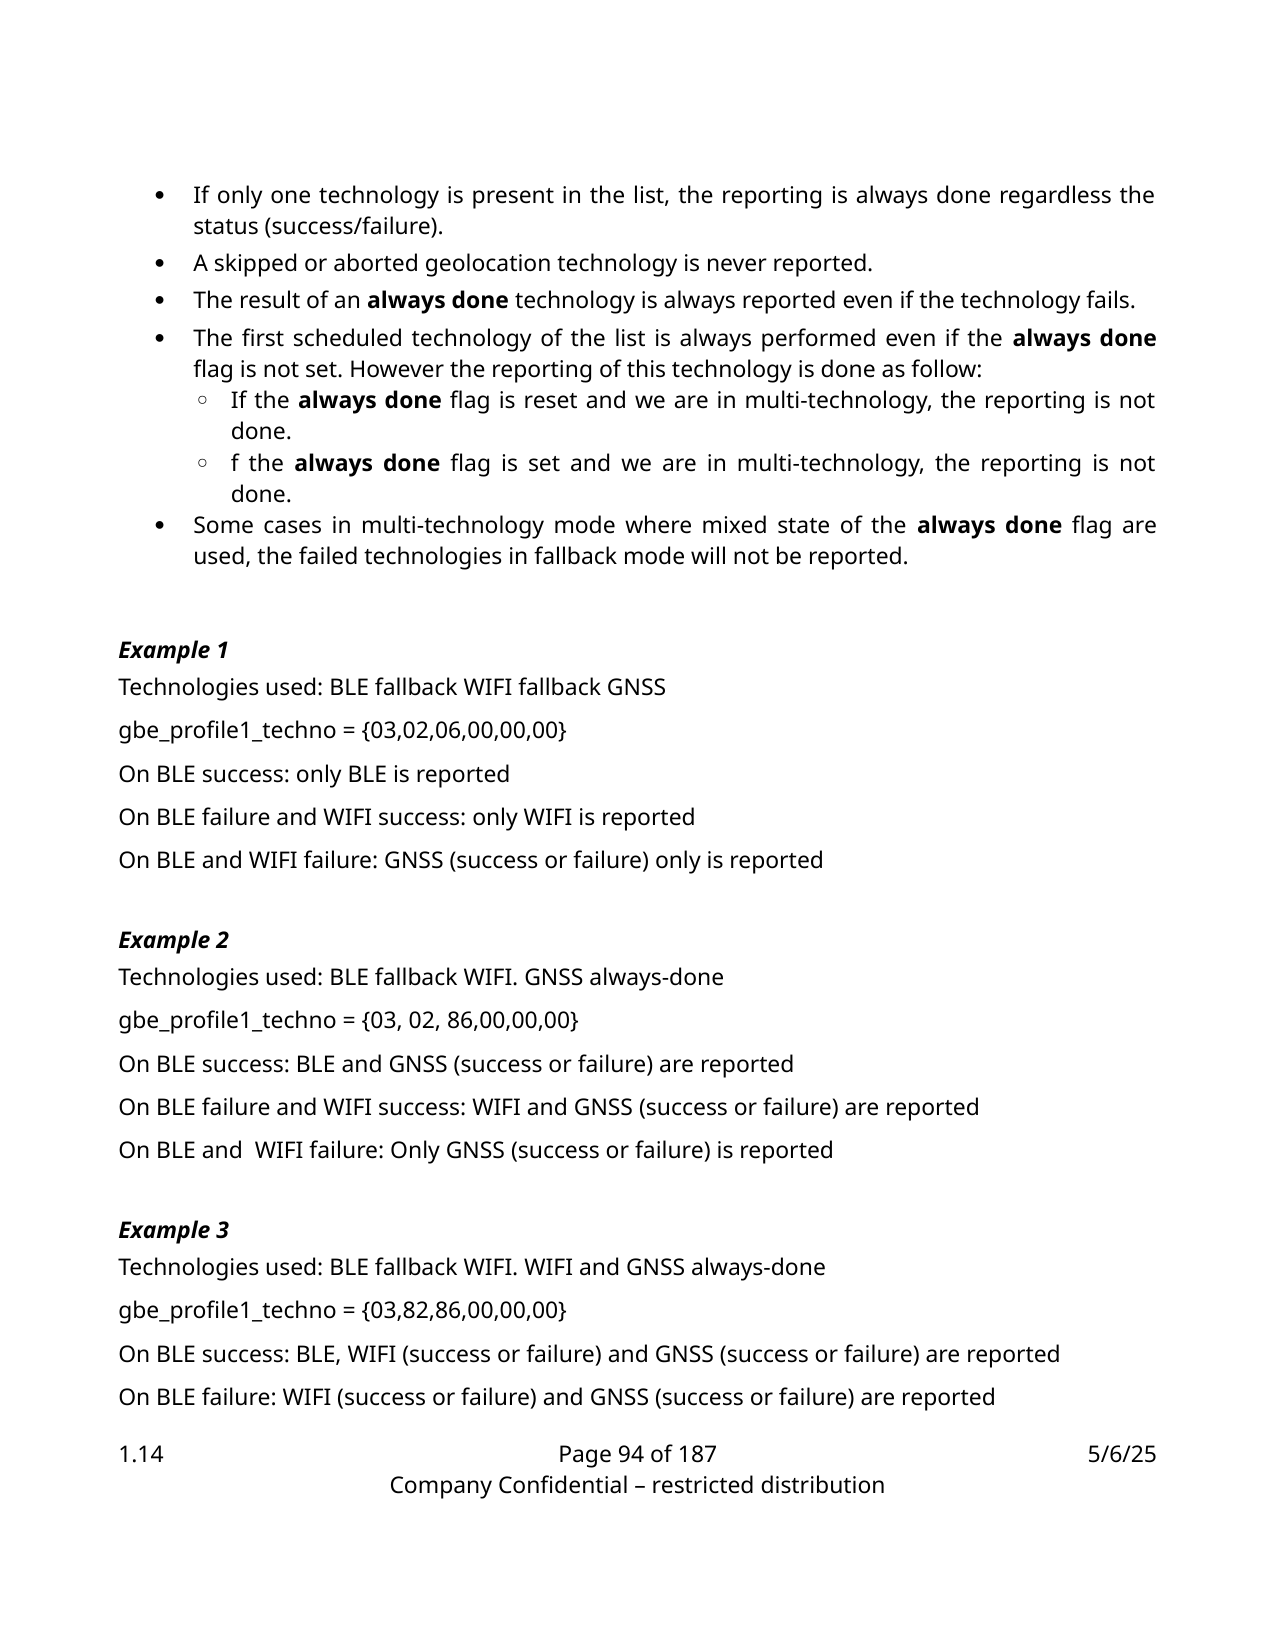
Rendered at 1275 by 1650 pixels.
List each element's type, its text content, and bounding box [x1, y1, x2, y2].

text On BLE success: BLE, WIFI (success or failure) and GNSS (success or failure) are reported [118, 1337, 1157, 1369]
list Some cases in multi-technology mode where mixed state of the always done flag are used, the failed technologies in fallback mode will not be reported. [156, 509, 1157, 572]
text Example 1 [118, 634, 1157, 665]
text On BLE failure and WIFI success: WIFI and GNSS (success or failure) are reported [118, 1091, 1157, 1122]
list The result of an always done technology is always reported even if the technology fails. [156, 284, 1157, 316]
text On BLE failure and WIFI success: only WIFI is reported [118, 801, 1157, 832]
text On BLE success: BLE and GNSS (success or failure) are reported [118, 1047, 1157, 1079]
list If the always done flag is reset and we are in multi-technology, the reporting is not done. [193, 384, 1157, 447]
text Example 2 [118, 924, 1157, 955]
text Example 3 [118, 1214, 1157, 1245]
text Technologies used: BLE fallback WIFI. WIFI and GNSS always-done [118, 1251, 1157, 1282]
list If only one technology is present in the list, the reporting is always done regardless the status (success/failure). [156, 179, 1157, 241]
list The first scheduled technology of the list is always performed even if the always done flag is not set. However the reporting of this technology is done as follow: [156, 322, 1157, 384]
text On BLE success: only BLE is reported [118, 757, 1157, 789]
list f the always done flag is set and we are in multi-technology, the reporting is not done. [193, 447, 1157, 509]
text gbe_profile1_techno = {03,82,86,00,00,00} [118, 1294, 1157, 1326]
text Technologies used: BLE fallback WIFI fallback GNSS [118, 671, 1157, 702]
text On BLE and WIFI failure: GNSS (success or failure) only is reported [118, 844, 1157, 875]
text On BLE failure: WIFI (success or failure) and GNSS (success or failure) are reported [118, 1381, 1157, 1412]
text gbe_profile1_techno = {03,02,06,00,00,00} [118, 714, 1157, 746]
text gbe_profile1_techno = {03, 02, 86,00,00,00} [118, 1004, 1157, 1036]
text On BLE and WIFI failure: Only GNSS (success or failure) is reported [118, 1134, 1157, 1165]
text Technologies used: BLE fallback WIFI. GNSS always-done [118, 961, 1157, 992]
list A skipped or aborted geolocation technology is never reported. [156, 247, 1157, 278]
